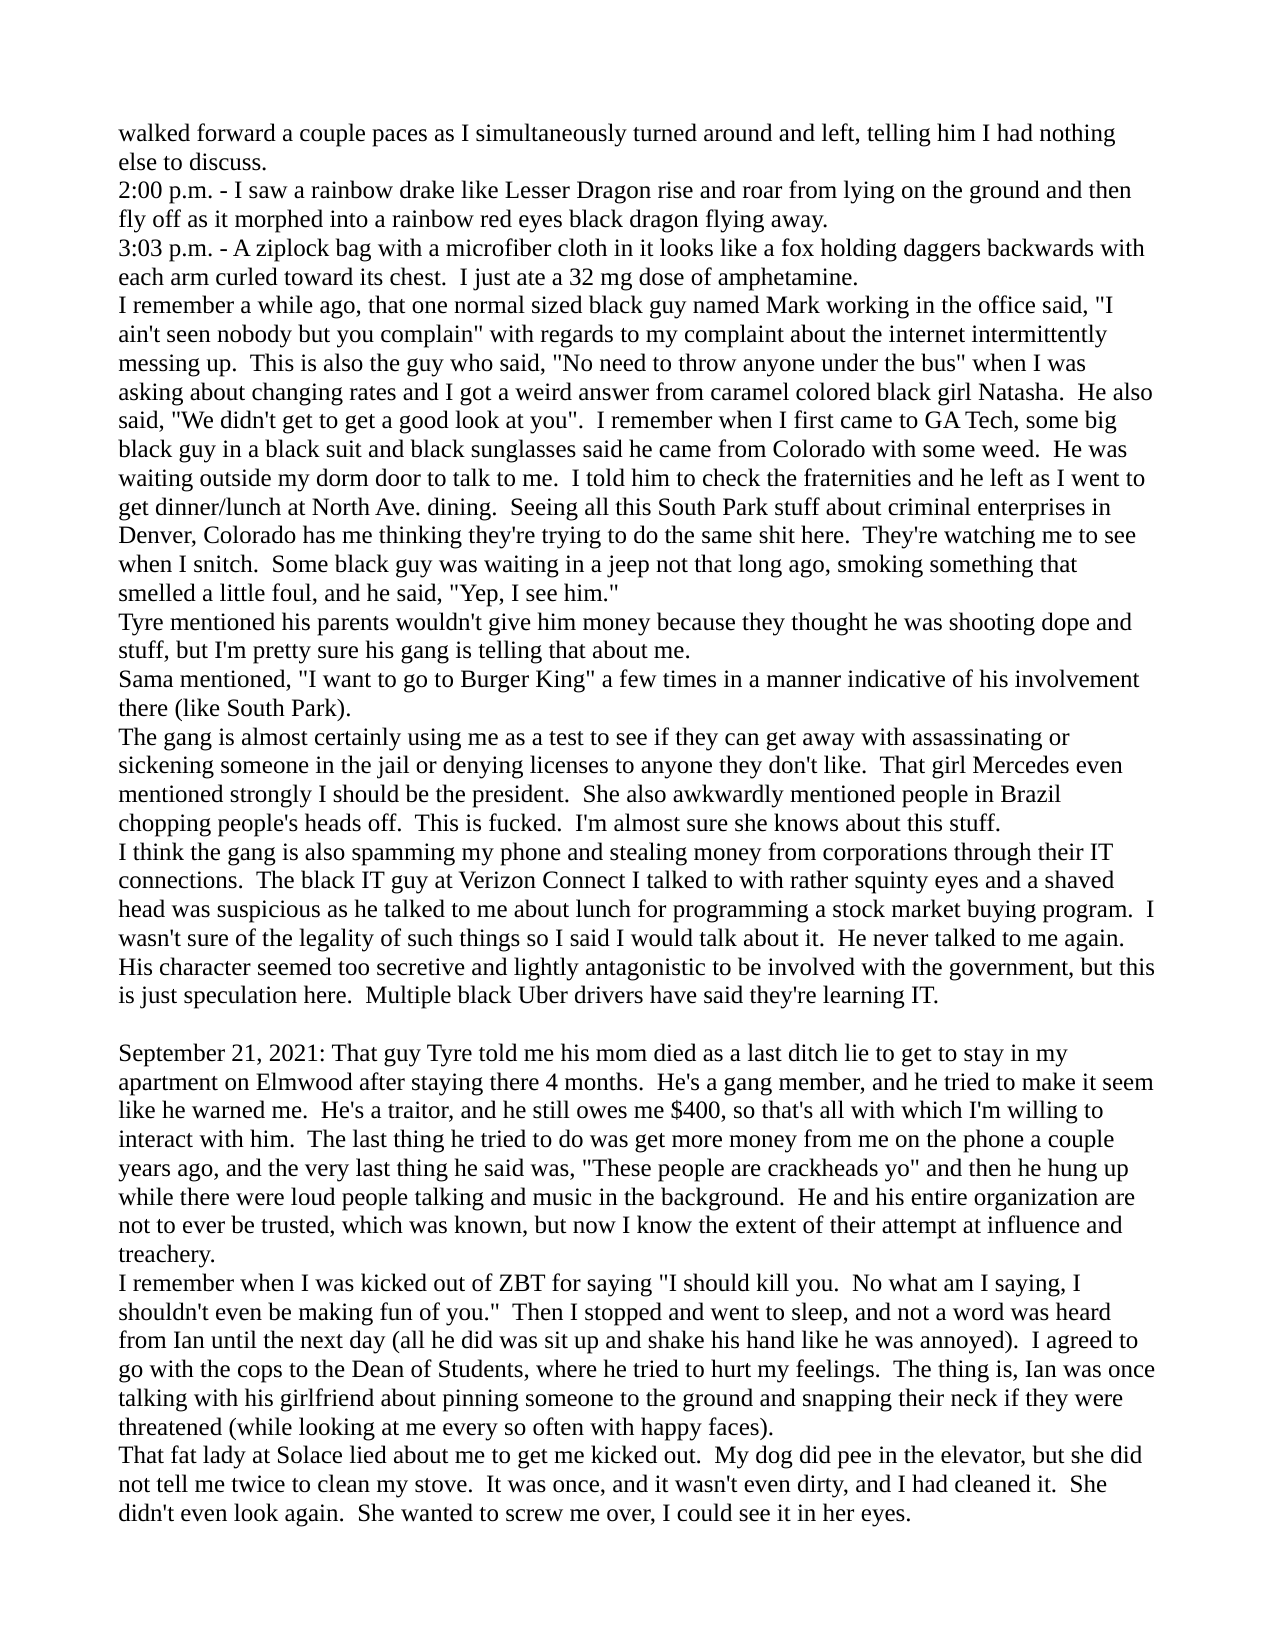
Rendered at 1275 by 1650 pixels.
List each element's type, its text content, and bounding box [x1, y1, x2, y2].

text I remember a while ago, that one normal sized black guy named Mark working in the office said, "I ain't seen nobody but you complain" with regards to my complaint about the internet intermittently messing up. This is also the guy who said, "No need to throw anyone under the bus" when I was asking about changing rates and I got a weird answer from caramel colored black girl Natasha. He also said, "We didn't get to get a good look at you". I remember when I first came to GA Tech, some big black guy in a black suit and black sunglasses said he came from Colorado with some weed. He was waiting outside my dorm door to talk to me. I told him to check the fraternities and he left as I went to get dinner/lunch at North Ave. dining. Seeing all this South Park stuff about criminal enterprises in Denver, Colorado has me thinking they're trying to do the same shit here. They're watching me to see when I snitch. Some black guy was waiting in a jeep not that long ago, smoking something that smelled a little foul, and he said, "Yep, I see him." [118, 291, 1157, 607]
text 2:00 p.m. - I saw a rainbow drake like Lesser Dragon rise and roar from lying on the ground and then fly off as it morphed into a rainbow red eyes black dragon flying away. [118, 176, 1157, 233]
text I think the gang is also spamming my phone and stealing money from corporations through their IT connections. The black IT guy at Verizon Connect I talked to with rather squinty eyes and a shaved head was suspicious as he talked to me about lunch for programming a stock market buying program. I wasn't sure of the legality of such things so I said I would talk about it. He never talked to me again. His character seemed too secretive and lightly antagonistic to be involved with the government, but this is just speculation here. Multiple black Uber drivers have said they're learning IT. [118, 837, 1157, 1009]
text Tyre mentioned his parents wouldn't give him money because they thought he was shooting dope and stuff, but I'm pretty sure his gang is telling that about me. [118, 607, 1157, 664]
text September 21, 2021: That guy Tyre told me his mom died as a last ditch lie to get to stay in my apartment on Elmwood after staying there 4 months. He's a gang member, and he tried to make it seem like he warned me. He's a traitor, and he still owes me $400, so that's all with which I'm willing to interact with him. The last thing he tried to do was get more money from me on the phone a couple years ago, and the very last thing he said was, "These people are crackheads yo" and then he hung up while there were loud people talking and music in the background. He and his entire organization are not to ever be trusted, which was known, but now I know the extent of their attempt at influence and treachery. [118, 1038, 1157, 1268]
text 3:03 p.m. - A ziplock bag with a microfiber cloth in it looks like a fox holding daggers backwards with each arm curled toward its chest. I just ate a 32 mg dose of amphetamine. [118, 233, 1157, 291]
text I remember when I was kicked out of ZBT for saying "I should kill you. No what am I saying, I shouldn't even be making fun of you." Then I stopped and went to sleep, and not a word was heard from Ian until the next day (all he did was sit up and shake his hand like he was annoyed). I agreed to go with the cops to the Dean of Students, where he tried to hurt my feelings. The thing is, Ian was once talking with his girlfriend about pinning someone to the ground and snapping their neck if they were threatened (while looking at me every so often with happy faces). [118, 1268, 1157, 1441]
text The gang is almost certainly using me as a test to see if they can get away with assassinating or sickening someone in the jail or denying licenses to anyone they don't like. That girl Mercedes even mentioned strongly I should be the president. She also awkwardly mentioned people in Brazil chopping people's heads off. This is fucked. I'm almost sure she knows about this stuff. [118, 722, 1157, 837]
text That fat lady at Solace lied about me to get me kicked out. My dog did pee in the elevator, but she did not tell me twice to clean my stove. It was once, and it wasn't even dirty, and I had cleaned it. She didn't even look again. She wanted to screw me over, I could see it in her eyes. [118, 1441, 1157, 1527]
text Sama mentioned, "I want to go to Burger King" a few times in a manner indicative of his involvement there (like South Park). [118, 664, 1157, 722]
text walked forward a couple paces as I simultaneously turned around and left, telling him I had nothing else to discuss. [118, 118, 1157, 176]
